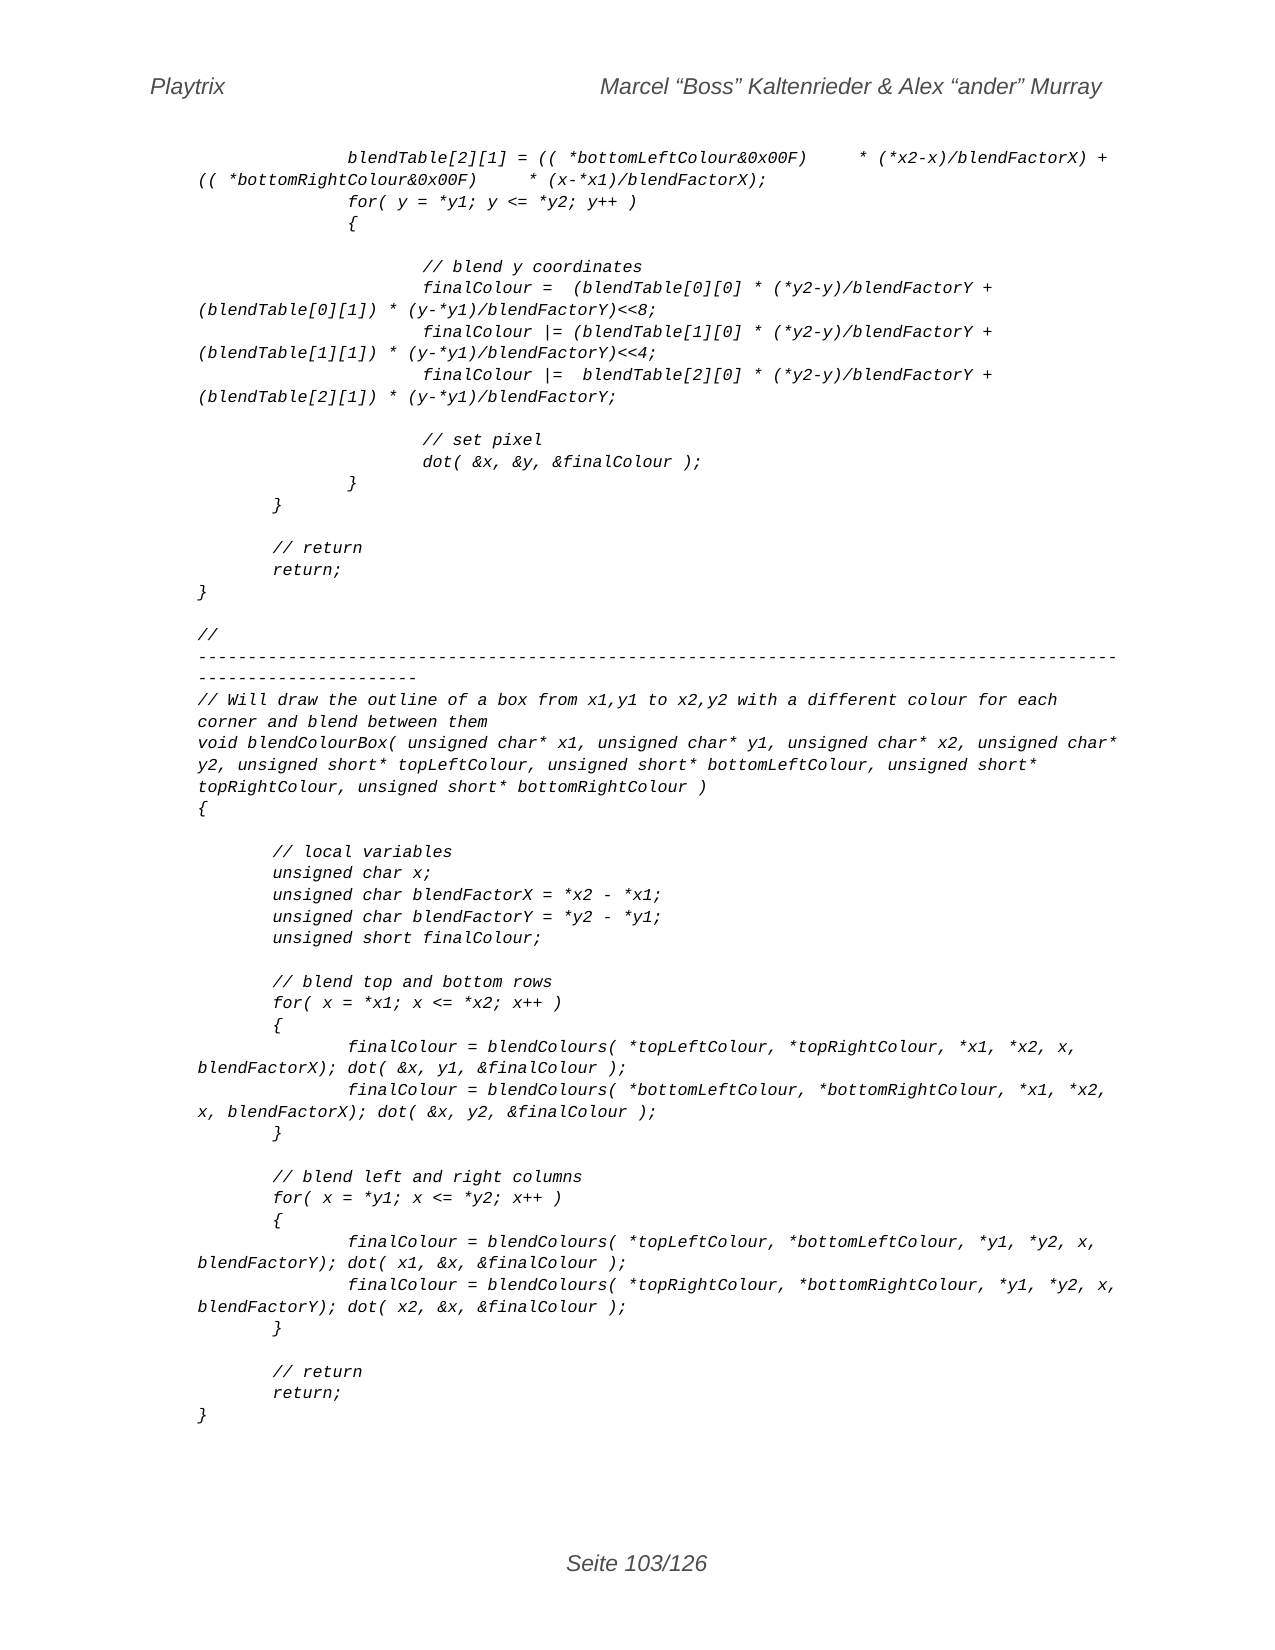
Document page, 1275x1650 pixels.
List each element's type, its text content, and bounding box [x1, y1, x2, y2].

text // local variables [197, 843, 1125, 862]
text } [197, 475, 1125, 494]
text for( y = *y1; y <= *y2; y++ ) [197, 193, 1125, 212]
text for( x = *x1; x <= *x2; x++ ) [197, 995, 1125, 1014]
text } [197, 583, 1125, 602]
text } [197, 497, 1125, 516]
text void blendColourBox( unsigned char* x1, unsigned char* y1, unsigned char* x2, unsigned char* y2, unsigned short* topLeftColour, unsigned short* bottomLeftColour, unsigned short* topRightColour, unsigned short* bottomRightColour ) [197, 735, 1125, 797]
text // blend top and bottom rows [197, 973, 1125, 992]
text finalColour = blendColours( *topLeftColour, *topRightColour, *x1, *x2, x, blendFactorX); dot( &x, y1, &finalColour ); [197, 1038, 1125, 1079]
text { [197, 800, 1125, 819]
text // set pixel [197, 432, 1125, 451]
text unsigned short finalColour; [197, 930, 1125, 949]
text finalColour = blendColours( *topRightColour, *bottomRightColour, *y1, *y2, x, blendFactorY); dot( x2, &x, &finalColour ); [197, 1277, 1125, 1317]
text finalColour |= (blendTable[1][0] * (*y2-y)/blendFactorY + (blendTable[1][1]) * (y-*y1)/blendFactorY)<<4; [197, 323, 1125, 364]
text // return [197, 540, 1125, 559]
text // return [197, 1363, 1125, 1382]
text blendTable[2][1] = (( *bottomLeftColour&0x00F) * (*x2-x)/blendFactorX) + (( *bottomRightColour&0x00F) * (x-*x1)/blendFactorX); [197, 150, 1125, 191]
text finalColour = blendColours( *topLeftColour, *bottomLeftColour, *y1, *y2, x, blendFactorY); dot( x1, &x, &finalColour ); [197, 1233, 1125, 1274]
text } [197, 1320, 1125, 1339]
text unsigned char x; [197, 865, 1125, 884]
text // blend left and right columns [197, 1168, 1125, 1187]
text } [197, 1407, 1125, 1426]
text { [197, 1017, 1125, 1036]
text // blend y coordinates [197, 258, 1125, 277]
text finalColour |= blendTable[2][0] * (*y2-y)/blendFactorY + (blendTable[2][1]) * (y-*y1)/blendFactorY; [197, 367, 1125, 407]
text // ------------------------------------------------------------------------------------------------------------------ [197, 627, 1125, 689]
text finalColour = blendColours( *bottomLeftColour, *bottomRightColour, *x1, *x2, x, blendFactorX); dot( &x, y2, &finalColour ); [197, 1082, 1125, 1122]
text unsigned char blendFactorX = *x2 - *x1; [197, 887, 1125, 906]
text { [197, 215, 1125, 234]
text return; [197, 562, 1125, 581]
text finalColour = (blendTable[0][0] * (*y2-y)/blendFactorY + (blendTable[0][1]) * (y-*y1)/blendFactorY)<<8; [197, 280, 1125, 321]
text unsigned char blendFactorY = *y2 - *y1; [197, 908, 1125, 927]
text // Will draw the outline of a box from x1,y1 to x2,y2 with a different colour for each corner and blend between them [197, 692, 1125, 732]
text { [197, 1212, 1125, 1231]
text } [197, 1125, 1125, 1144]
text dot( &x, &y, &finalColour ); [197, 453, 1125, 472]
text for( x = *y1; x <= *y2; x++ ) [197, 1190, 1125, 1209]
text return; [197, 1385, 1125, 1404]
